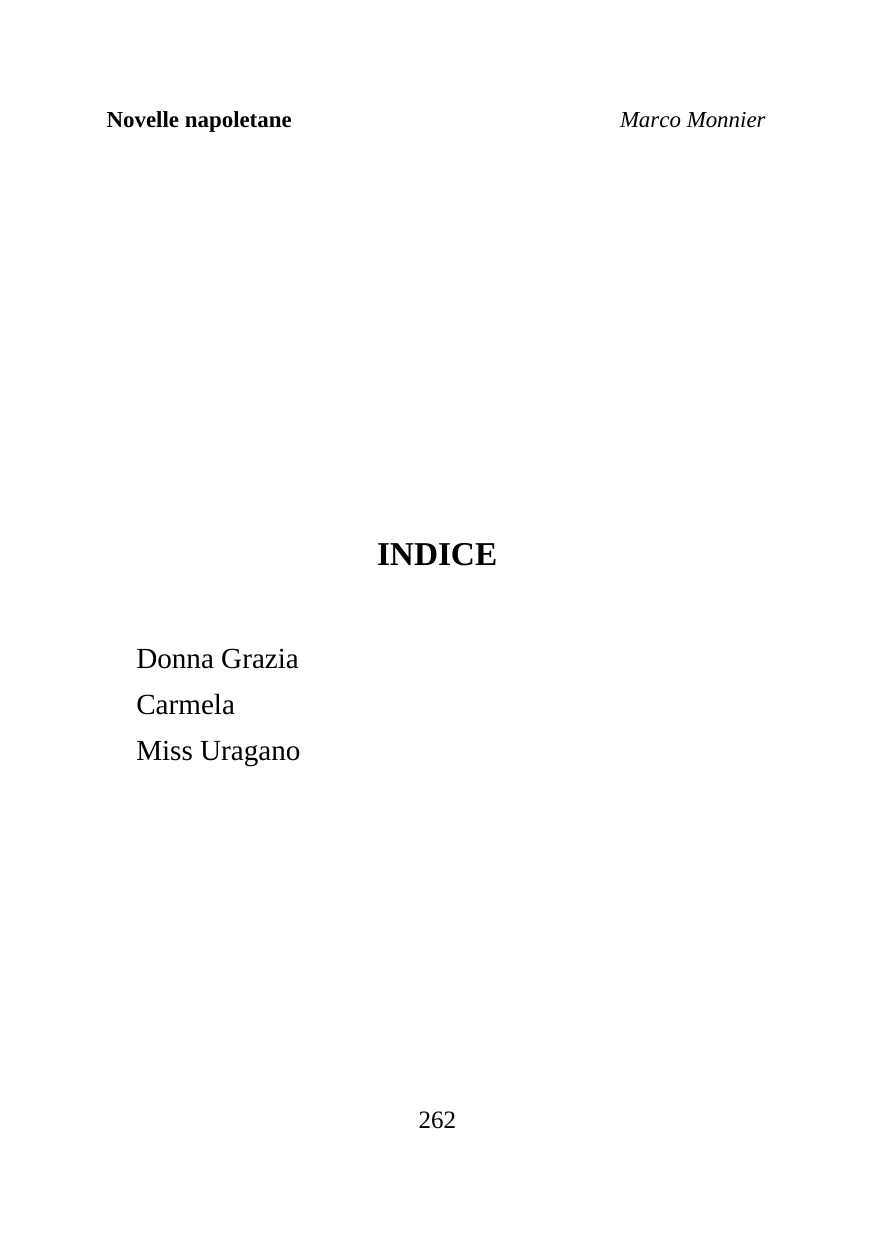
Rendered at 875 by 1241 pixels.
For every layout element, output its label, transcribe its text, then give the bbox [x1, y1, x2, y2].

text Miss Uragano [106, 733, 768, 767]
subtitle INDICE [106, 534, 768, 572]
text Donna Grazia [106, 641, 768, 675]
text Carmela [106, 687, 768, 721]
